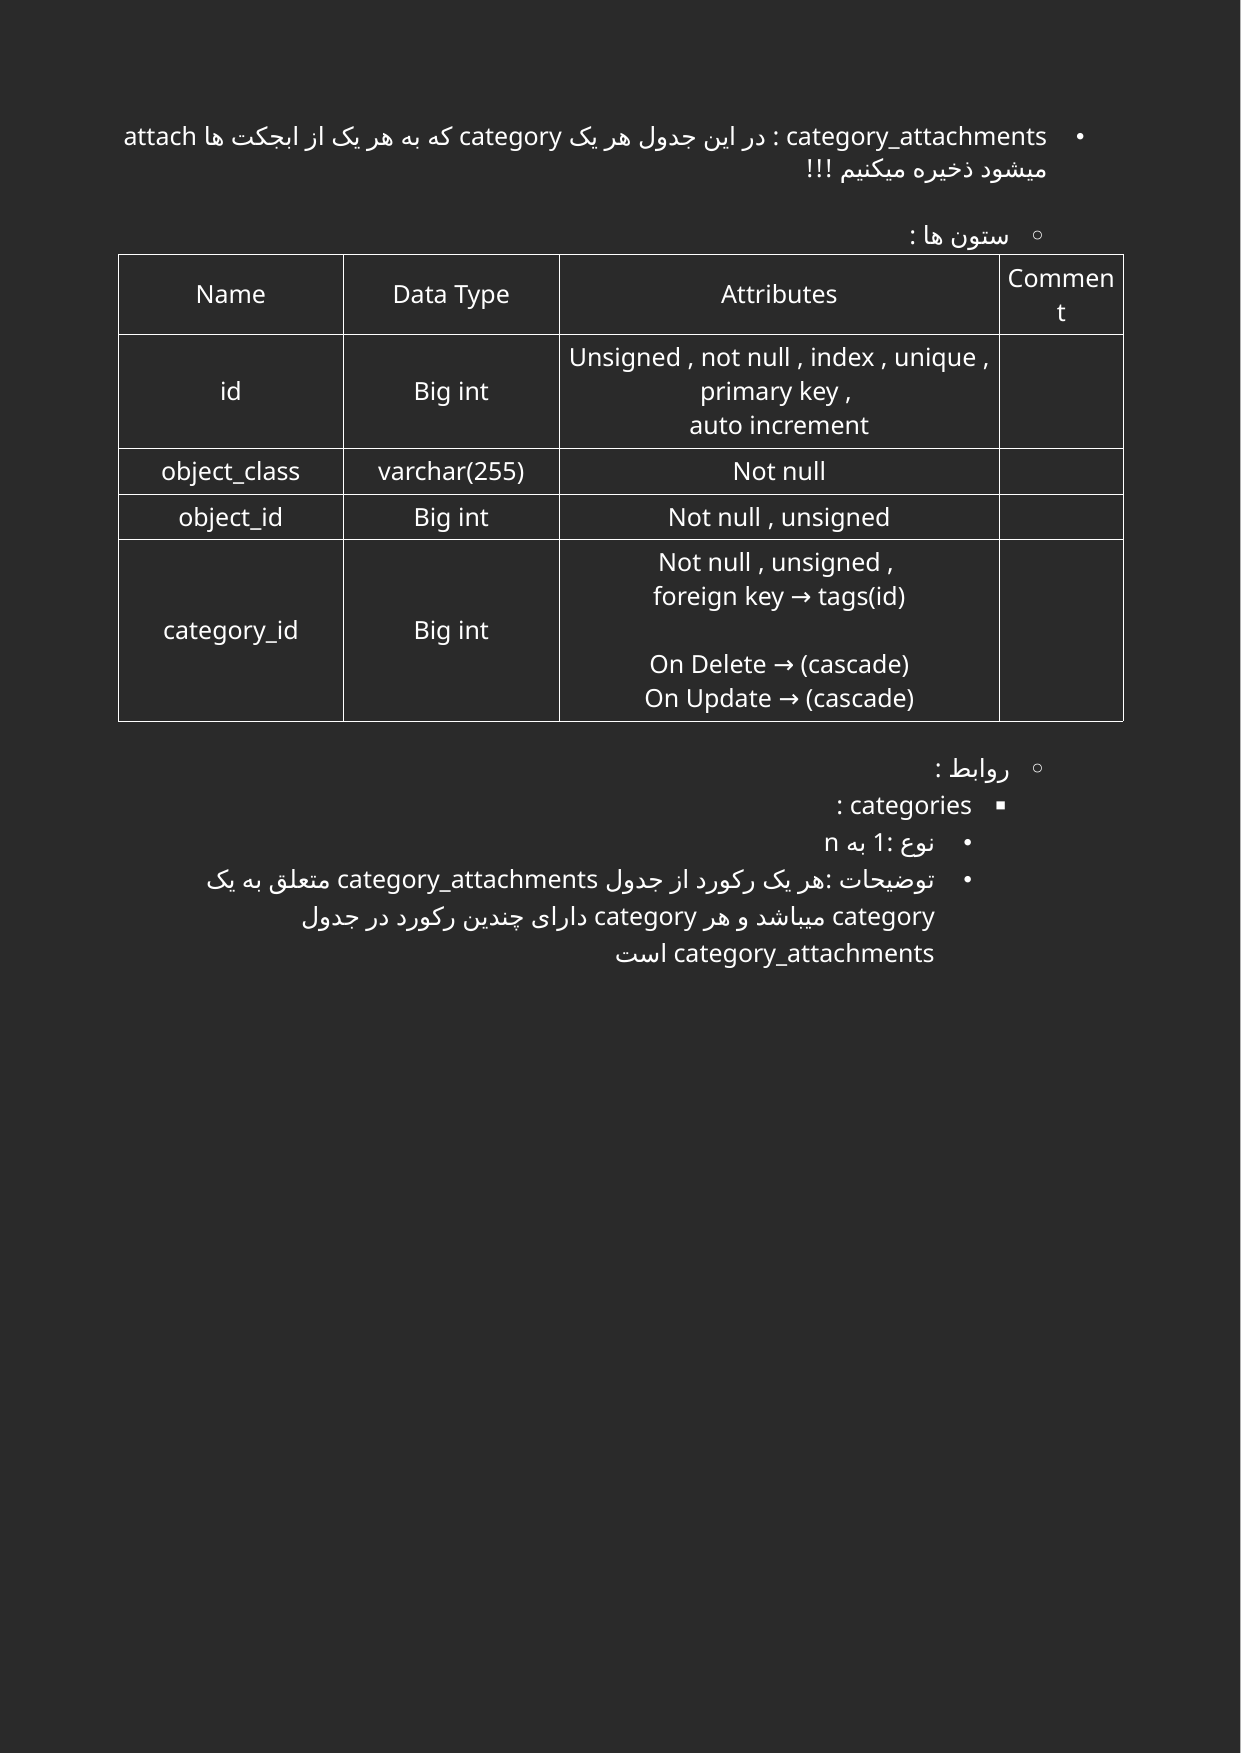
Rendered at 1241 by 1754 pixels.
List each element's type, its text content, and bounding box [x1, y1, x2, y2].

list نوع :‌1 به n [118, 825, 972, 862]
table_cell Unsigned , not null , index , unique , primary key , auto increment [560, 335, 999, 448]
list categories : [118, 788, 1010, 825]
table_header Attributes [560, 255, 999, 334]
table_cell object_class [119, 449, 343, 493]
list روابط ‌: [118, 755, 1047, 788]
table_cell Big int [344, 495, 559, 539]
list توضیحات :‌هر یک رکورد از جدول category_attachments متعلق به یک category میباشد و هر category دارای چندین رکورد در جدول category_attachments است [118, 862, 972, 973]
table_header Data Type [344, 255, 559, 334]
table_header Comment [1000, 255, 1123, 334]
table_cell id [119, 335, 343, 448]
table_cell category_id [119, 540, 343, 721]
table_cell Big int [344, 335, 559, 448]
table_header Name [119, 255, 343, 334]
table_cell [1000, 449, 1123, 493]
table_cell object_id [119, 495, 343, 539]
table_cell Not null , unsigned [560, 495, 999, 539]
table_cell Big int [344, 540, 559, 721]
table_cell Not null [560, 449, 999, 493]
table_cell [1000, 540, 1123, 721]
list category_attachments : در این جدول هر یک category که به هر یک از ابجکت ها attach میشود ذخیره میکنیم !!! [118, 118, 1085, 188]
list ستون ها :‌ [118, 222, 1047, 254]
table_cell Not null , unsigned , foreign key → tags(id) On Delete → (cascade) On Update → (cascade) [560, 540, 999, 721]
table_cell varchar(255) [344, 449, 559, 493]
table_cell [1000, 335, 1123, 448]
table_cell [1000, 495, 1123, 539]
